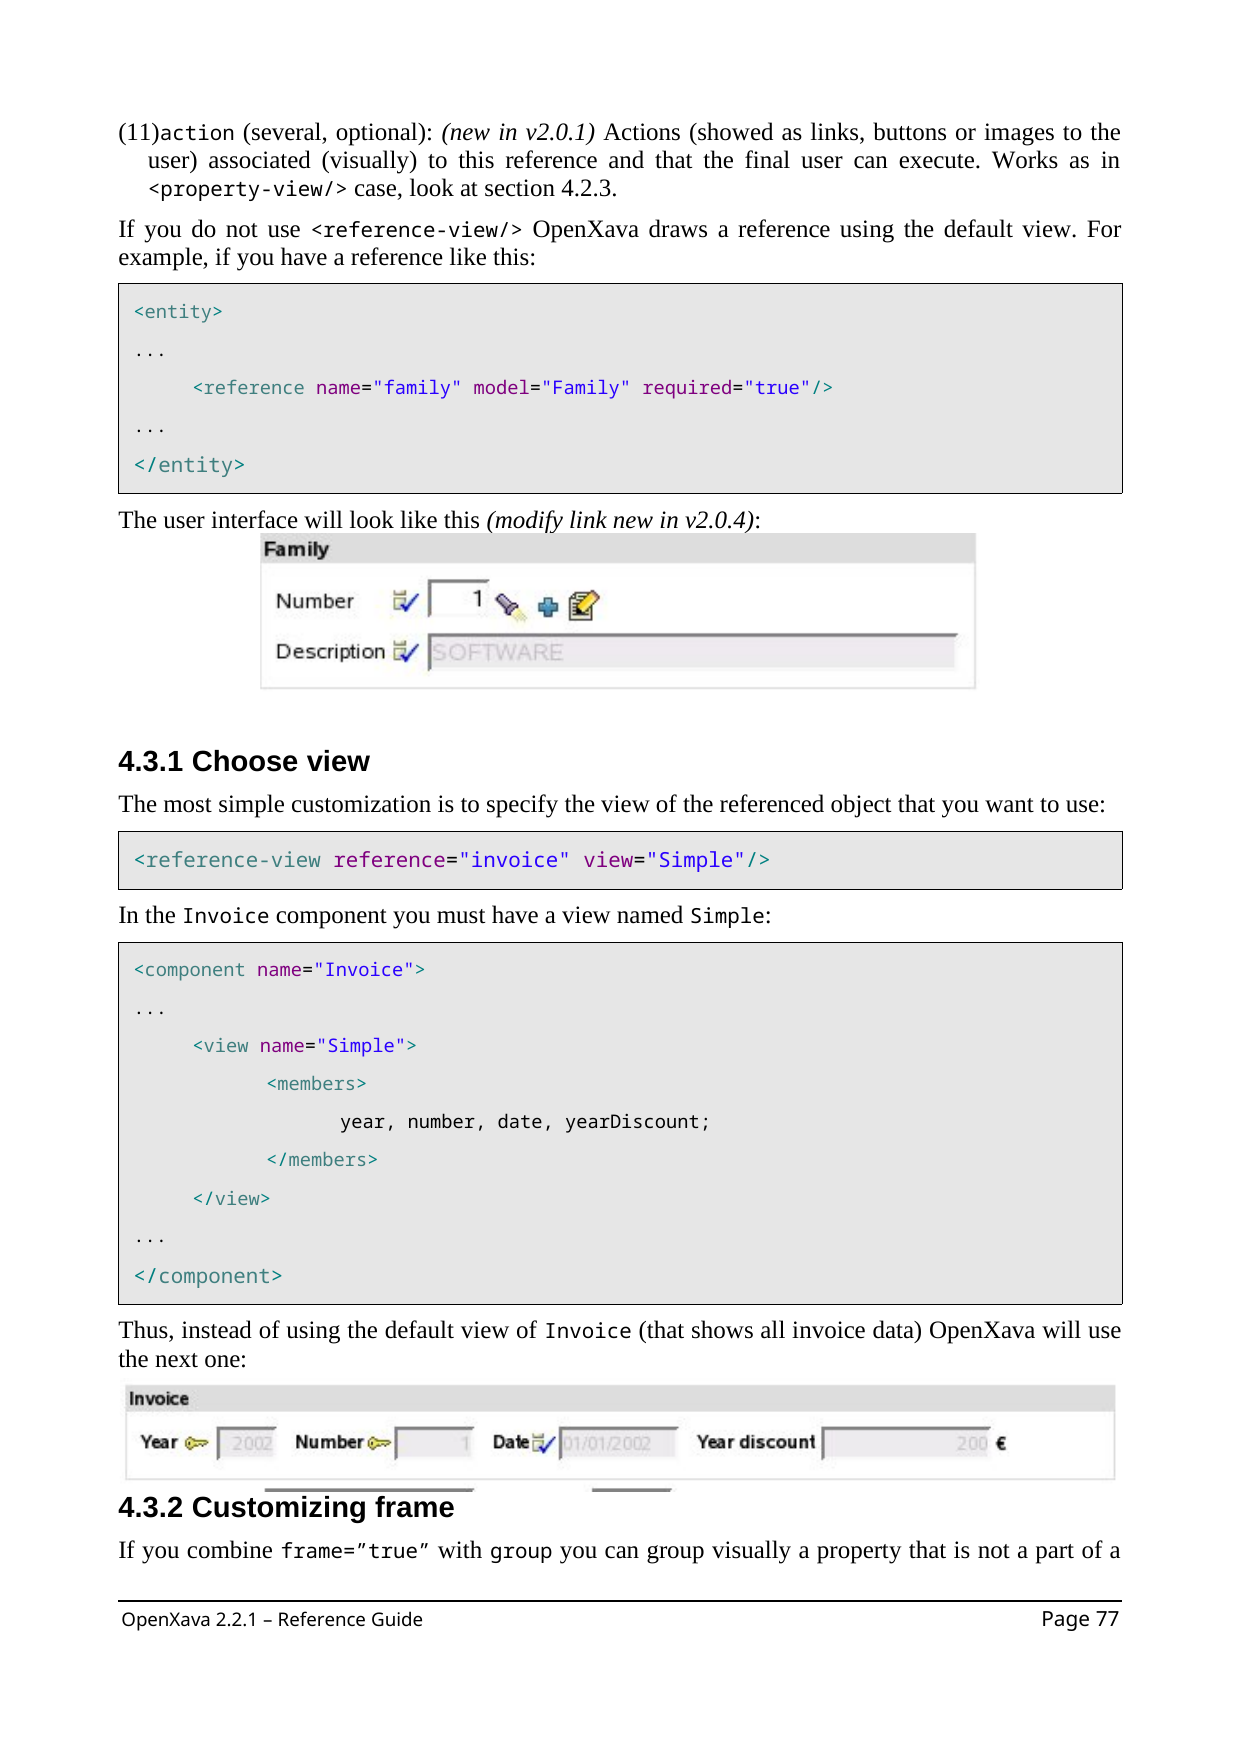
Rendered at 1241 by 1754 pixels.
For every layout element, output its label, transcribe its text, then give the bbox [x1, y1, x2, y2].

text ... [119, 980, 1122, 1018]
text The user interface will look like this (modify link new in v2.0.4): [118, 506, 1122, 533]
text ... [119, 397, 1122, 435]
subtitle Customizing frame [118, 1492, 1122, 1524]
text </view> [119, 1170, 1122, 1208]
subtitle Choose view [118, 745, 1122, 778]
text <component name="Invoice"> [119, 943, 1122, 980]
text If you do not use <reference-view/> OpenXava draws a reference using the default view. For example, if you have a reference like this: [118, 215, 1122, 271]
picture [119, 1378, 1124, 1492]
text In the Invoice component you must have a view named Simple: [118, 901, 1122, 929]
text </component> [119, 1246, 1122, 1304]
text <members> [119, 1056, 1122, 1094]
text ... [119, 321, 1122, 359]
text <reference name="family" model="Family" required="true"/> [119, 359, 1122, 397]
text <reference-view reference="invoice" view="Simple"/> [119, 832, 1122, 889]
list action (several, optional): (new in v2.0.1) Actions (showed as links, buttons or images to the user) associated (visually) to this reference and that the final user can execute. Works as in <property-view/> case, look at section 4.2.3. [118, 118, 1122, 202]
picture [260, 533, 980, 693]
text Thus, instead of using the default view of Invoice (that shows all invoice data) OpenXava will use the next one: [118, 1317, 1122, 1372]
text </entity> [119, 435, 1122, 493]
text year, number, date, yearDiscount; [119, 1094, 1122, 1132]
text </members> [119, 1132, 1122, 1170]
text The most simple customization is to specify the view of the referenced object that you want to use: [118, 790, 1122, 818]
text <view name="Simple"> [119, 1018, 1122, 1056]
text If you combine frame=”true” with group you can group visually a property that is not a part of a [118, 1536, 1122, 1564]
text <entity> [119, 284, 1122, 321]
text ... [119, 1208, 1122, 1246]
